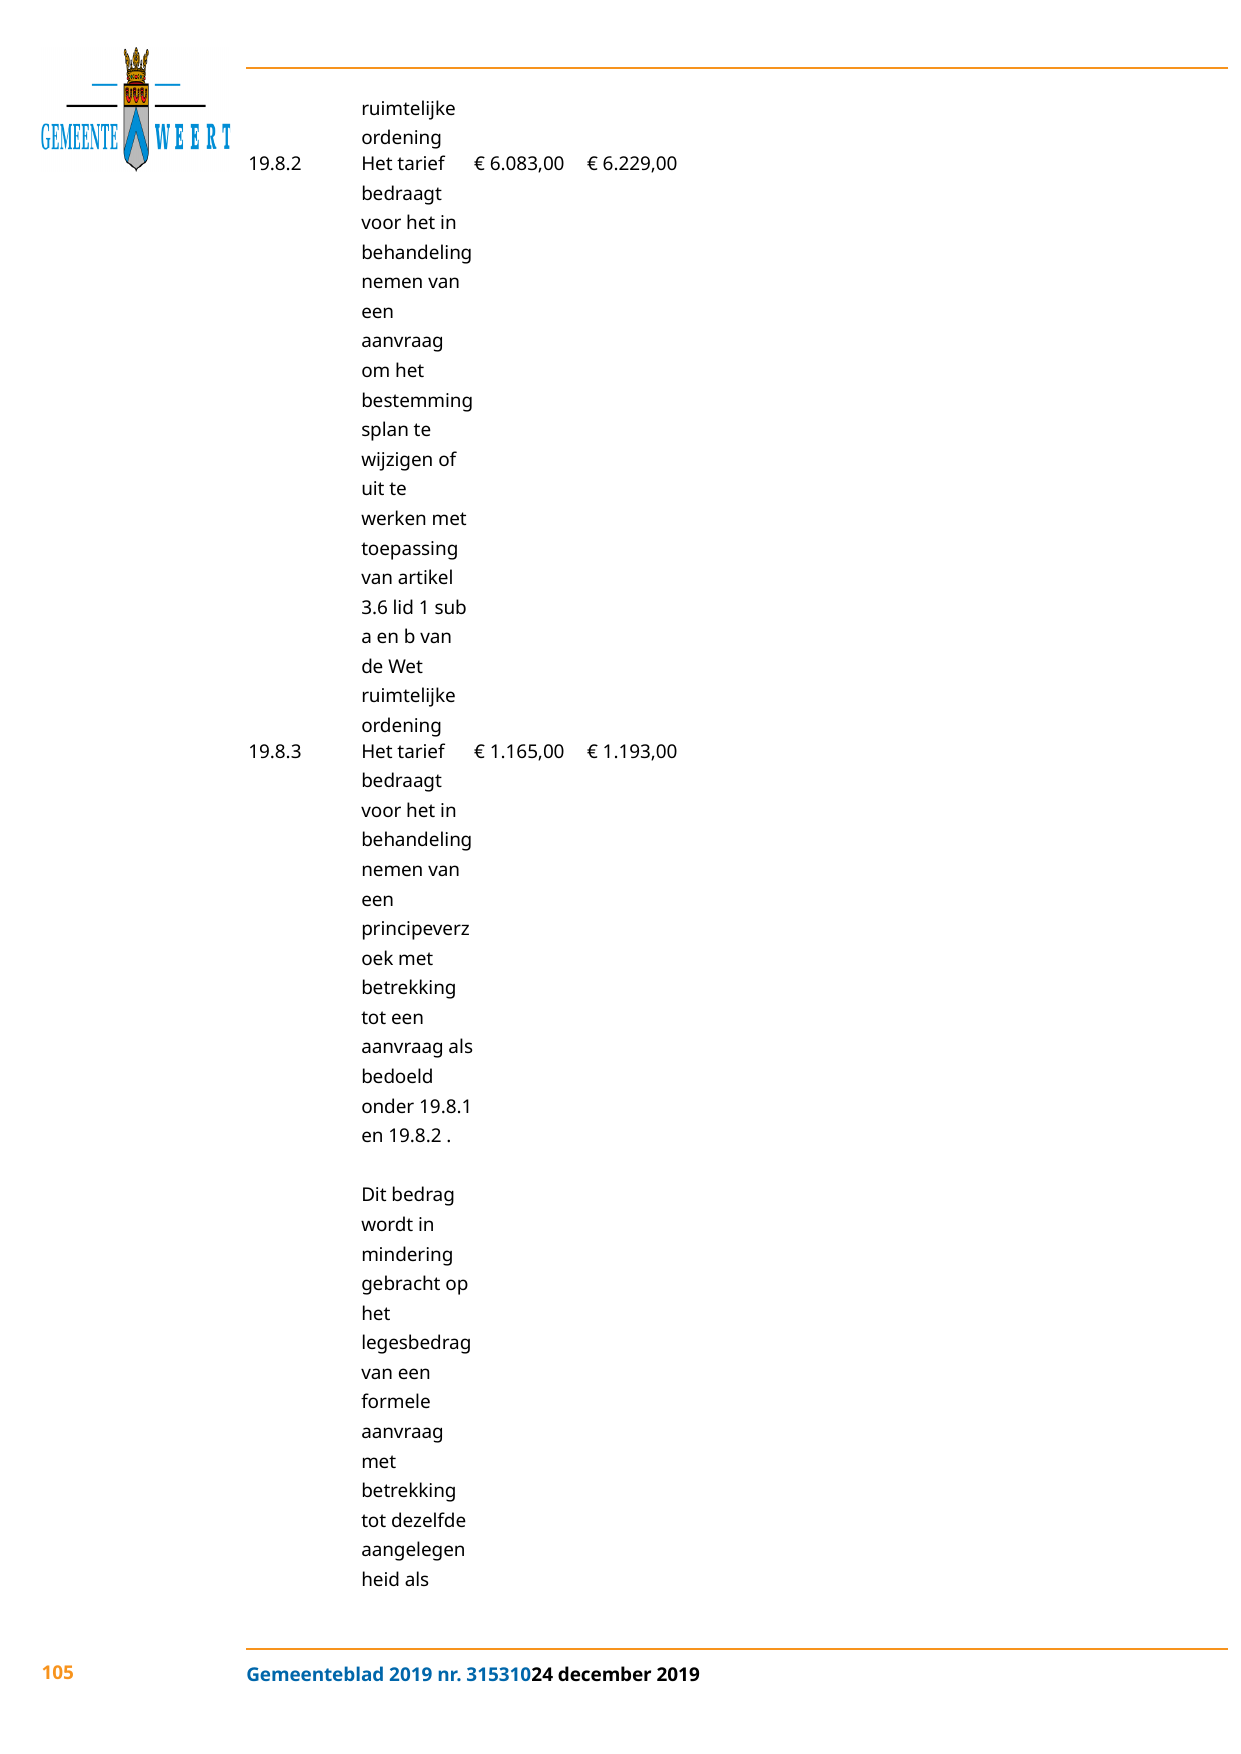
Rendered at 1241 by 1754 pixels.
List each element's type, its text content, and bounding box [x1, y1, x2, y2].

table_cell [587, 95, 700, 150]
table_cell 19.8.2 [248, 150, 361, 738]
table_cell Het tarief bedraagt voor het in behandeling nemen van een aanvraag om het bestemmingsplan te wijzigen of uit te werken met toepassing van artikel 3.6 lid 1 sub a en b van de Wet ruimtelijke ordening [361, 150, 474, 738]
table_cell [474, 95, 587, 150]
table_cell € 6.083,00 [474, 150, 587, 738]
table_cell ruimtelijke ordening [361, 95, 474, 150]
table_cell € 1.165,00 [474, 738, 587, 1592]
table_cell Het tarief bedraagt voor het in behandeling nemen van een principeverzoek met betrekking tot een aanvraag als bedoeld onder 19.8.1 en 19.8.2 . Dit bedrag wordt in mindering gebracht op het legesbedrag van een formele aanvraag met betrekking tot dezelfde aangelegenheid als [361, 738, 474, 1592]
table_cell € 6.229,00 [587, 150, 700, 738]
picture [41, 47, 231, 172]
table_cell € 1.193,00 [587, 738, 700, 1592]
table_cell 19.8.3 [248, 738, 361, 1592]
table_cell [248, 95, 361, 150]
